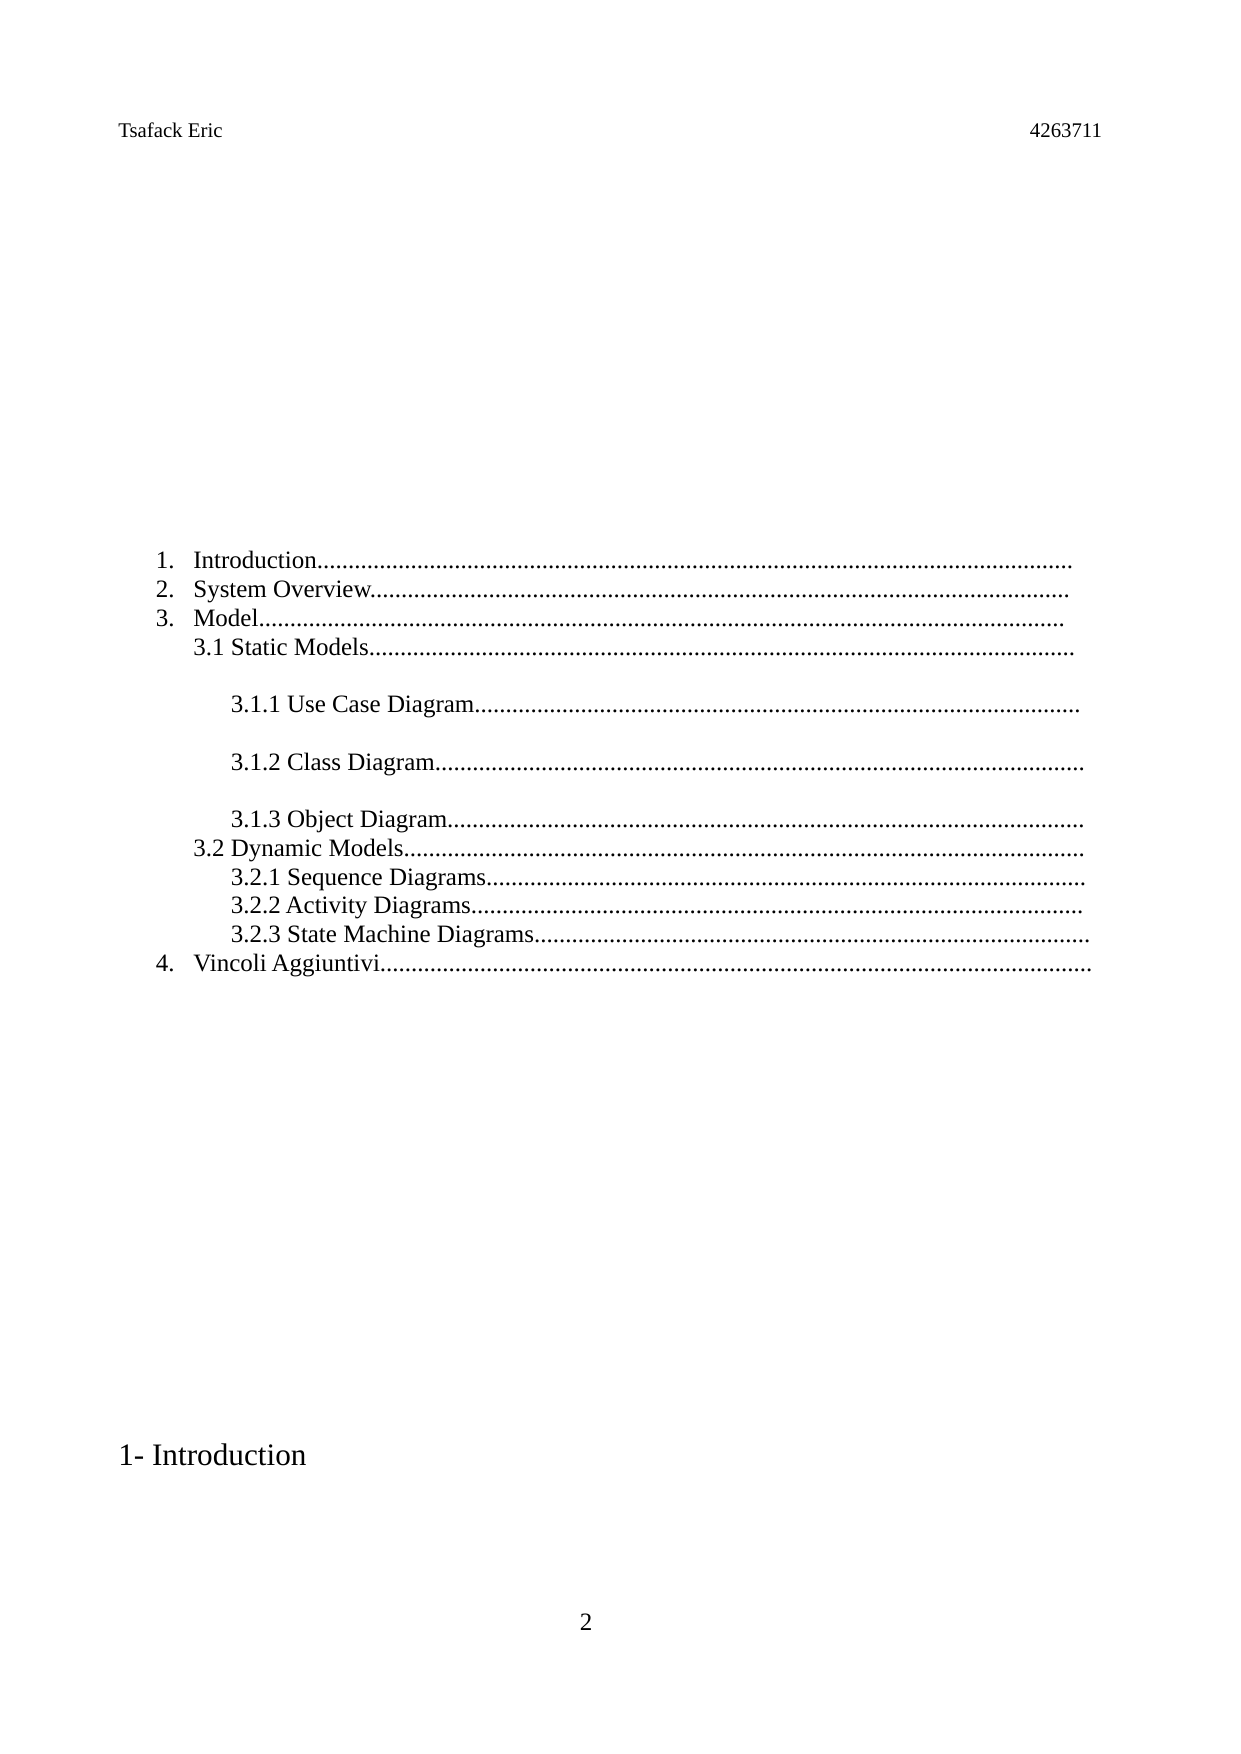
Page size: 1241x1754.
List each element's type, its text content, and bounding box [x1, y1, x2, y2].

list 3.1 Static Models................................................................................................................. [156, 632, 1122, 660]
list Introduction......................................................................................................................... [156, 545, 1122, 574]
list Vincoli Aggiuntivi.................................................................................................................. [156, 948, 1122, 977]
list Dynamic Models............................................................................................................. [193, 833, 1122, 862]
list 3.2.3 State Machine Diagrams......................................................................................... [193, 919, 1122, 948]
list 3.2.2 Activity Diagrams.................................................................................................. [193, 890, 1122, 919]
text 1- Introduction [118, 1437, 1122, 1473]
list 3.1.2 Class Diagram........................................................................................................ [193, 747, 1122, 775]
list 3.1.3 Object Diagram...................................................................................................... [193, 804, 1122, 833]
list 3.2.1 Sequence Diagrams................................................................................................ [193, 862, 1122, 890]
list 3.1.1 Use Case Diagram................................................................................................. [193, 689, 1122, 718]
list Model................................................................................................................................. [156, 603, 1122, 632]
list System Overview................................................................................................................ [156, 574, 1122, 603]
